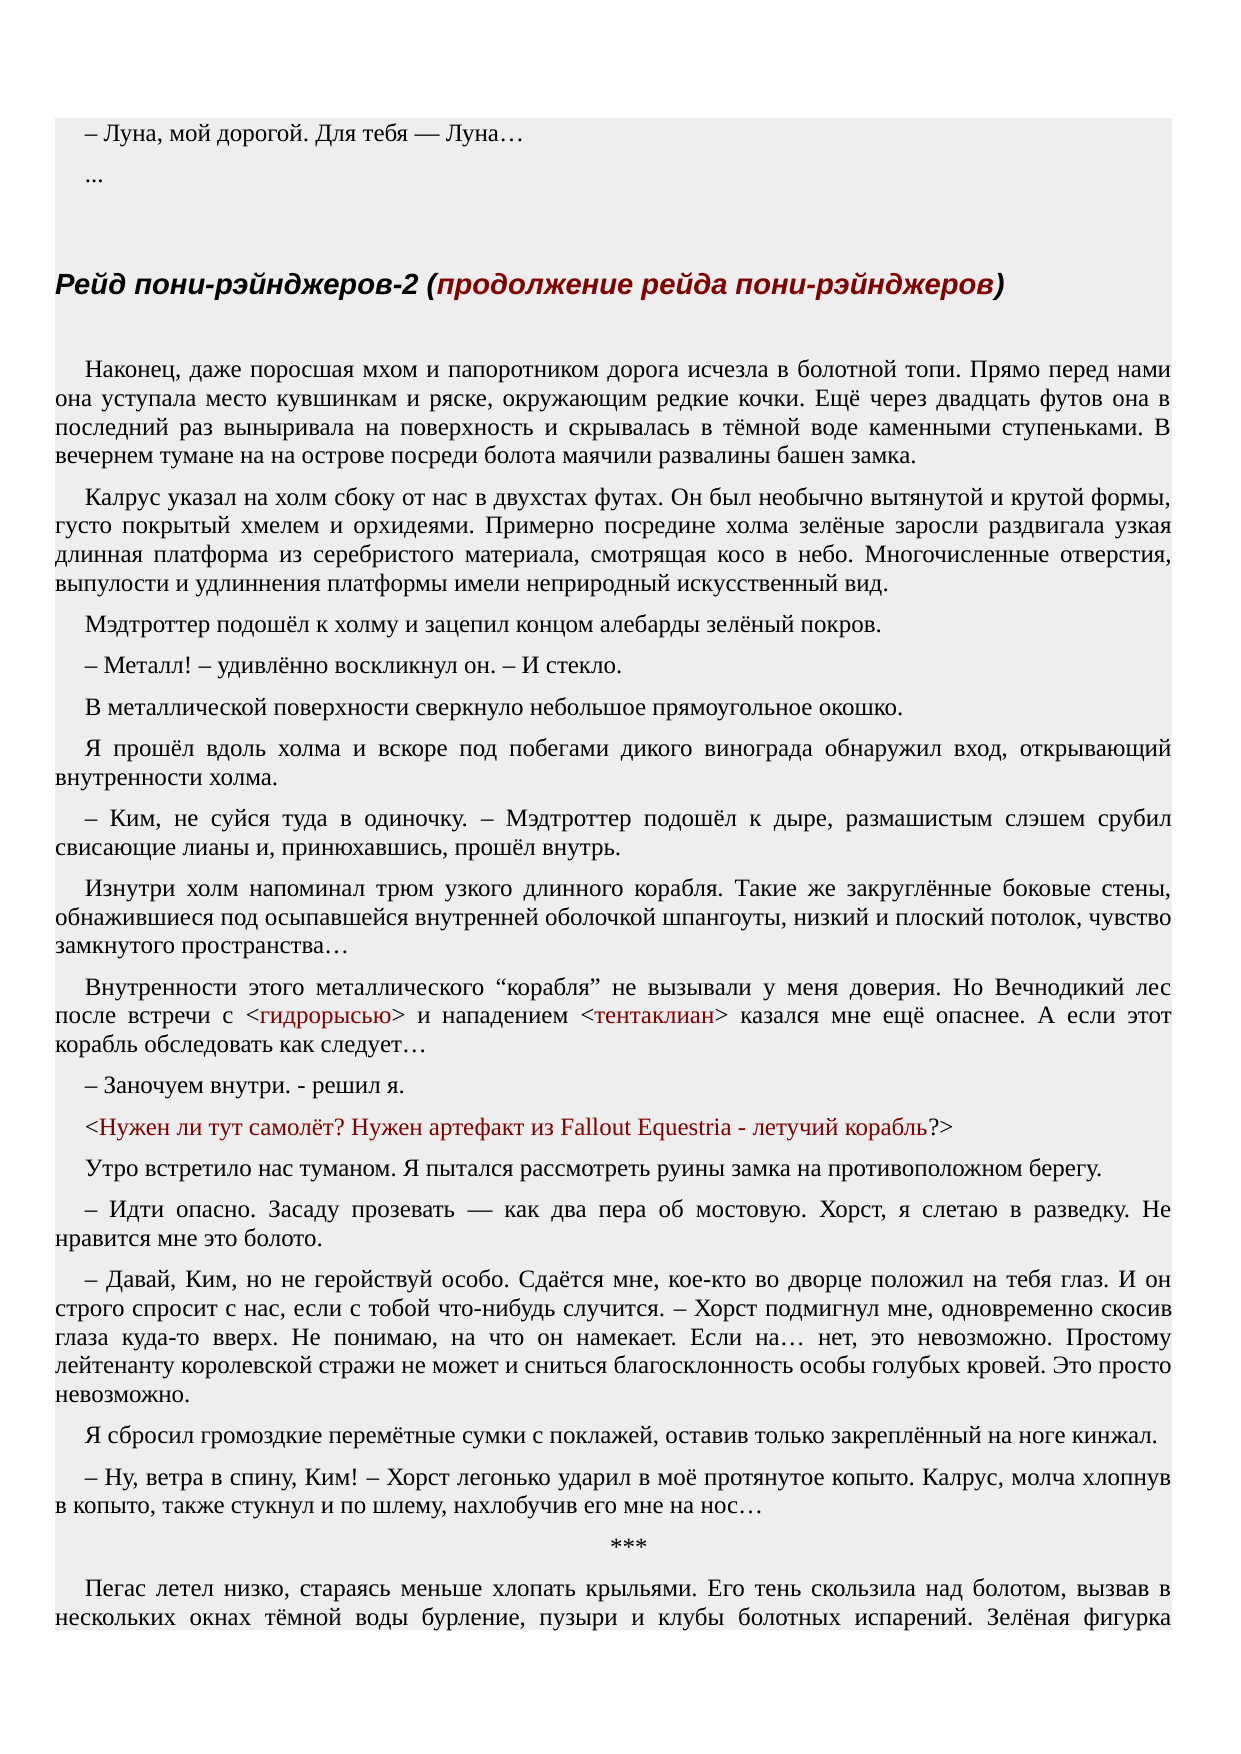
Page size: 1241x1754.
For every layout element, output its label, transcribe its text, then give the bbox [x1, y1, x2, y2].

text – Металл! – удивлённо воскликнул он. – И стекло. [55, 650, 1172, 679]
text Я прошёл вдоль холма и вскоре под побегами дикого винограда обнаружил вход, открывающий внутренности холма. [55, 733, 1172, 790]
text – Луна, мой дорогой. Для тебя — Луна… [55, 118, 1172, 147]
text – Ким, не суйся туда в одиночку. – Мэдтроттер подошёл к дыре, размашистым слэшем срубил свисающие лианы и, принюхавшись, прошёл внутрь. [55, 803, 1172, 860]
text Калрус указал на холм сбоку от нас в двухстах футах. Он был необычно вытянутой и крутой формы, густо покрытый хмелем и орхидеями. Примерно посредине холма зелёные заросли раздвигала узкая длинная платформа из серебристого материала, смотрящая косо в небо. Многочисленные отверстия, выпулости и удлиннения платформы имели неприродный искусственный вид. [55, 482, 1172, 597]
text В металлической поверхности сверкнуло небольшое прямоугольное окошко. [55, 692, 1172, 720]
text – Идти опасно. Засаду прозевать — как два пера об мостовую. Хорст, я слетаю в разведку. Не нравится мне это болото. [55, 1194, 1172, 1252]
text <Нужен ли тут самолёт? Нужен артефакт из Fallout Equestria - летучий корабль?> [55, 1112, 1172, 1140]
text Наконец, даже поросшая мхом и папоротником дорога исчезла в болотной топи. Прямо перед нами она уступала место кувшинкам и ряске, окружающим редкие кочки. Ещё через двадцать футов она в последний раз выныривала на поверхность и скрывалась в тёмной воде каменными ступеньками. В вечернем тумане на на острове посреди болота маячили развалины башен замка. [55, 354, 1172, 469]
subtitle Рейд пони-рэйнджеров-2 (продолжение рейда пони-рэйнджеров) [55, 267, 1172, 300]
text Утро встретило нас туманом. Я пытался рассмотреть руины замка на противоположном берегу. [55, 1153, 1172, 1182]
text Изнутри холм напоминал трюм узкого длинного корабля. Такие же закруглённые боковые стены, обнажившиеся под осыпавшейся внутренней оболочкой шпангоуты, низкий и плоский потолок, чувство замкнутого пространства… [55, 873, 1172, 959]
text *** [55, 1532, 1172, 1560]
text – Заночуем внутри. - решил я. [55, 1070, 1172, 1099]
text Я сбросил громоздкие перемётные сумки с поклажей, оставив только закреплённый на ноге кинжал. [55, 1420, 1172, 1449]
text ... [55, 159, 1172, 188]
text – Ну, ветра в спину, Ким! – Хорст легонько ударил в моё протянутое копыто. Калрус, молча хлопнув в копыто, также стукнул и по шлему, нахлобучив его мне на нос… [55, 1462, 1172, 1519]
text Мэдтроттер подошёл к холму и зацепил концом алебарды зелёный покров. [55, 609, 1172, 638]
text – Давай, Ким, но не геройствуй особо. Сдаётся мне, кое-кто во дворце положил на тебя глаз. И он строго спросит с нас, если с тобой что-нибудь случится. – Хорст подмигнул мне, одновременно скосив глаза куда-то вверх. Не понимаю, на что он намекает. Если на… нет, это невозможно. Простому лейтенанту королевской стражи не может и сниться благосклонность особы голубых кровей. Это просто невозможно. [55, 1264, 1172, 1408]
text Внутренности этого металлического “корабля” не вызывали у меня доверия. Но Вечнодикий лес после встречи с <гидрорысью> и нападением <тентаклиан> казался мне ещё опаснее. А если этот корабль обследовать как следует… [55, 972, 1172, 1058]
text Пегас летел низко, стараясь меньше хлопать крыльями. Его тень скользила над болотом, вызвав в нескольких окнах тёмной воды бурление, пузыри и клубы болотных испарений. Зелёная фигурка [55, 1573, 1172, 1630]
